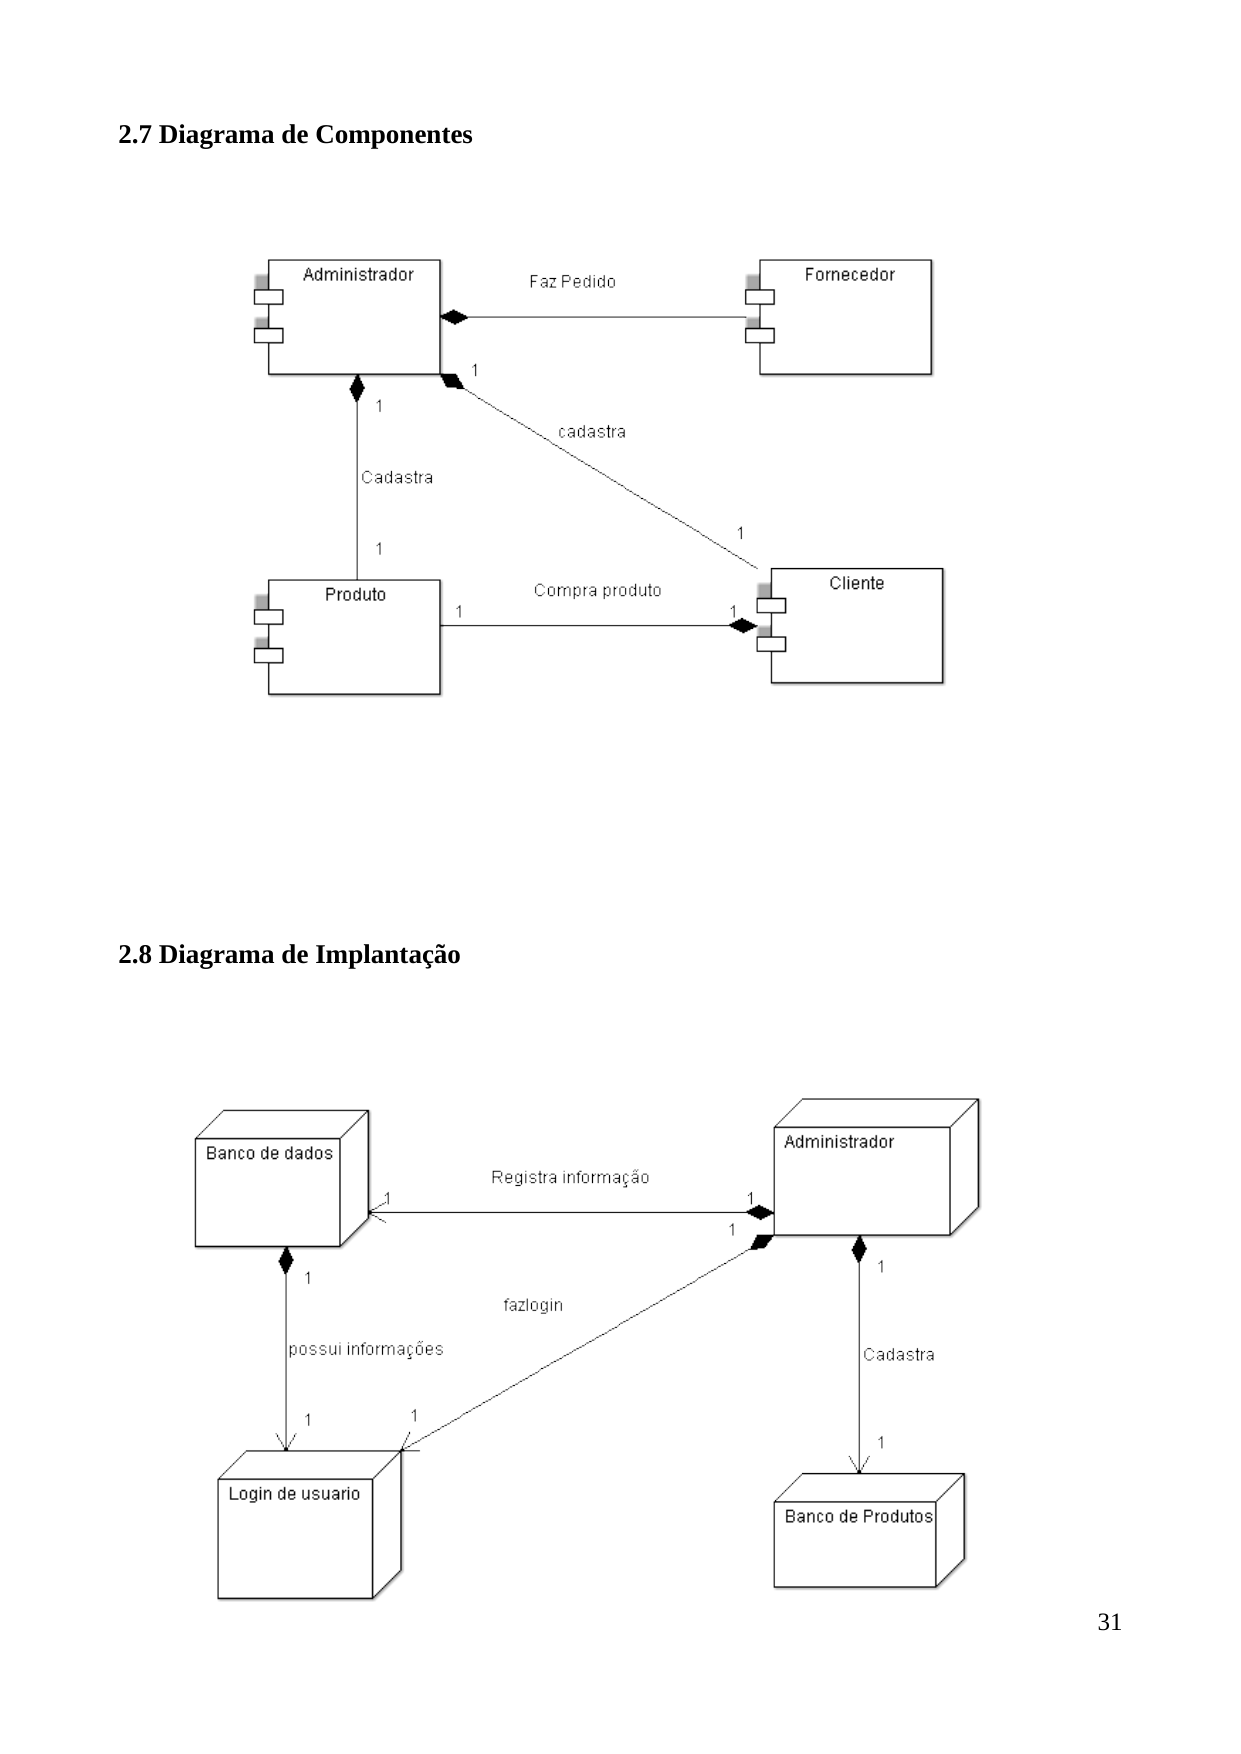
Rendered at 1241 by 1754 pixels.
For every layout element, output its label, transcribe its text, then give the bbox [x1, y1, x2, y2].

subtitle 2.7 Diagrama de Componentes [118, 118, 1122, 149]
picture [138, 1053, 1046, 1666]
picture [151, 168, 1045, 808]
subtitle 2.8 Diagrama de Implantação [118, 938, 1122, 970]
